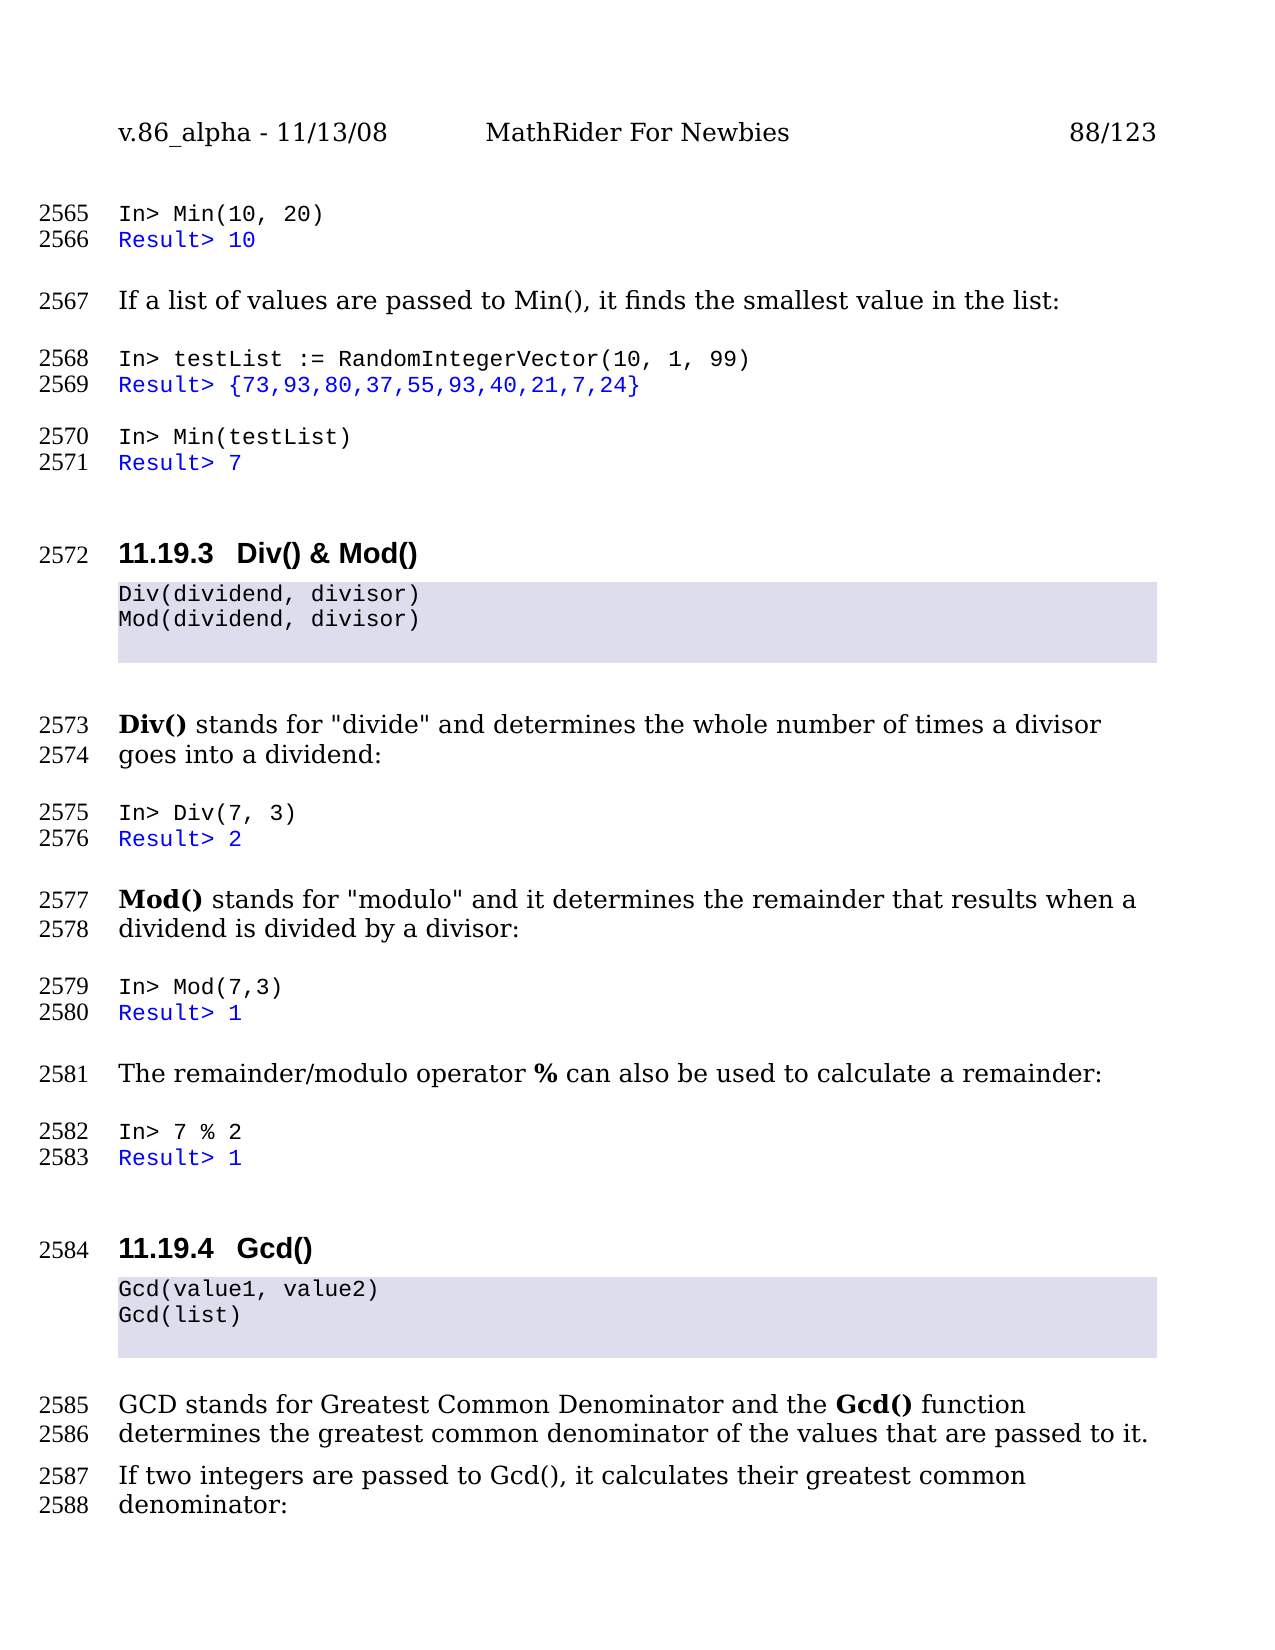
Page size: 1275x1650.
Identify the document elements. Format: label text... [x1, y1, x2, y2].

text Result> 2 [118, 827, 1157, 853]
text In> Mod(7,3) [118, 975, 1157, 1001]
text In> Min(10, 20) [118, 203, 1157, 229]
subtitle Gcd() [118, 1231, 1157, 1265]
text The remainder/modulo operator % can also be used to calculate a remainder: [118, 1059, 1157, 1089]
text If a list of values are passed to Min(), it finds the smallest value in the list: [118, 287, 1157, 316]
text In> Min(testList) [118, 426, 1157, 451]
text In> testList := RandomIntegerVector(10, 1, 99) [118, 348, 1157, 374]
text Result> 1 [118, 1147, 1157, 1172]
text GCD stands for Greatest Common Denominator and the Gcd() function determines the greatest common denominator of the values that are passed to it. [118, 1390, 1157, 1449]
text Result> 7 [118, 451, 1157, 477]
text In> Div(7, 3) [118, 801, 1157, 827]
table_header Gcd(value1, value2) Gcd(list) [118, 1277, 1157, 1358]
text Result> {73,93,80,37,55,93,40,21,7,24} [118, 374, 1157, 399]
text Div() stands for "divide" and determines the whole number of times a divisor goes into a dividend: [118, 711, 1157, 769]
text Result> 10 [118, 229, 1157, 254]
text Mod() stands for "modulo" and it determines the remainder that results when a dividend is divided by a divisor: [118, 885, 1157, 943]
text Result> 1 [118, 1001, 1157, 1027]
text In> 7 % 2 [118, 1121, 1157, 1147]
text If two integers are passed to Gcd(), it calculates their greatest common denominator: [118, 1461, 1157, 1519]
subtitle Div() & Mod() [118, 536, 1157, 570]
table_header Div(dividend, divisor) Mod(dividend, divisor) [118, 582, 1157, 663]
